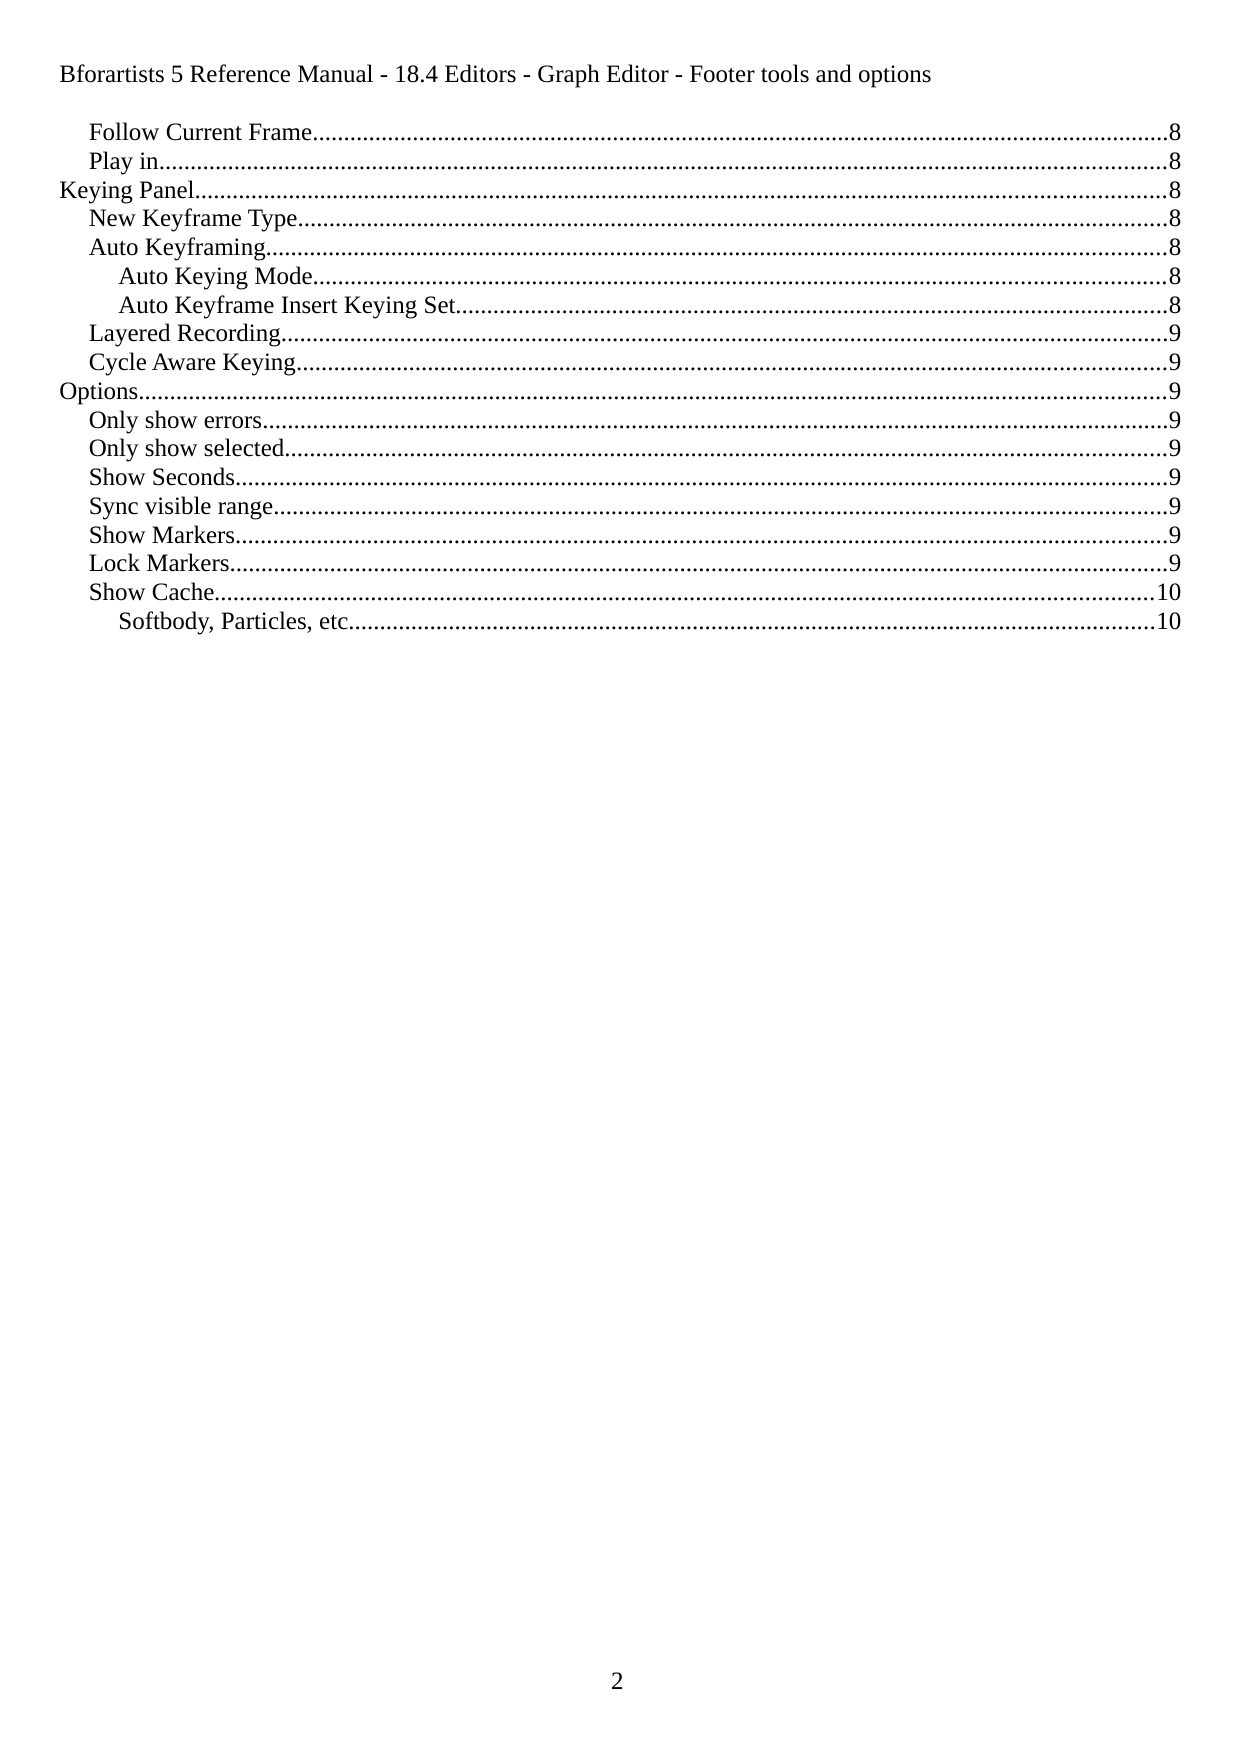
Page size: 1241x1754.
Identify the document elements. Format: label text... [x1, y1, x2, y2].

text Cycle Aware Keying 9 [88, 347, 1181, 376]
text Only show errors 9 [88, 405, 1181, 433]
text Show Markers 9 [88, 520, 1181, 548]
text Follow Current Frame 8 [88, 117, 1181, 146]
text Auto Keyframing 8 [88, 232, 1181, 261]
text Only show selected 9 [88, 433, 1181, 462]
text Lock Markers 9 [88, 548, 1181, 577]
text Play in 8 [88, 146, 1181, 175]
text Show Seconds 9 [88, 462, 1181, 491]
text Keying Panel 8 [59, 175, 1181, 203]
text New Keyframe Type 8 [88, 203, 1181, 232]
text Sync visible range 9 [88, 491, 1181, 520]
text Options 9 [59, 376, 1181, 405]
text Softbody, Particles, etc. 10 [118, 606, 1181, 635]
text Auto Keying Mode 8 [118, 261, 1181, 290]
text Show Cache 10 [88, 577, 1181, 606]
text Layered Recording 9 [88, 318, 1181, 347]
text Auto Keyframe Insert Keying Set 8 [118, 290, 1181, 318]
